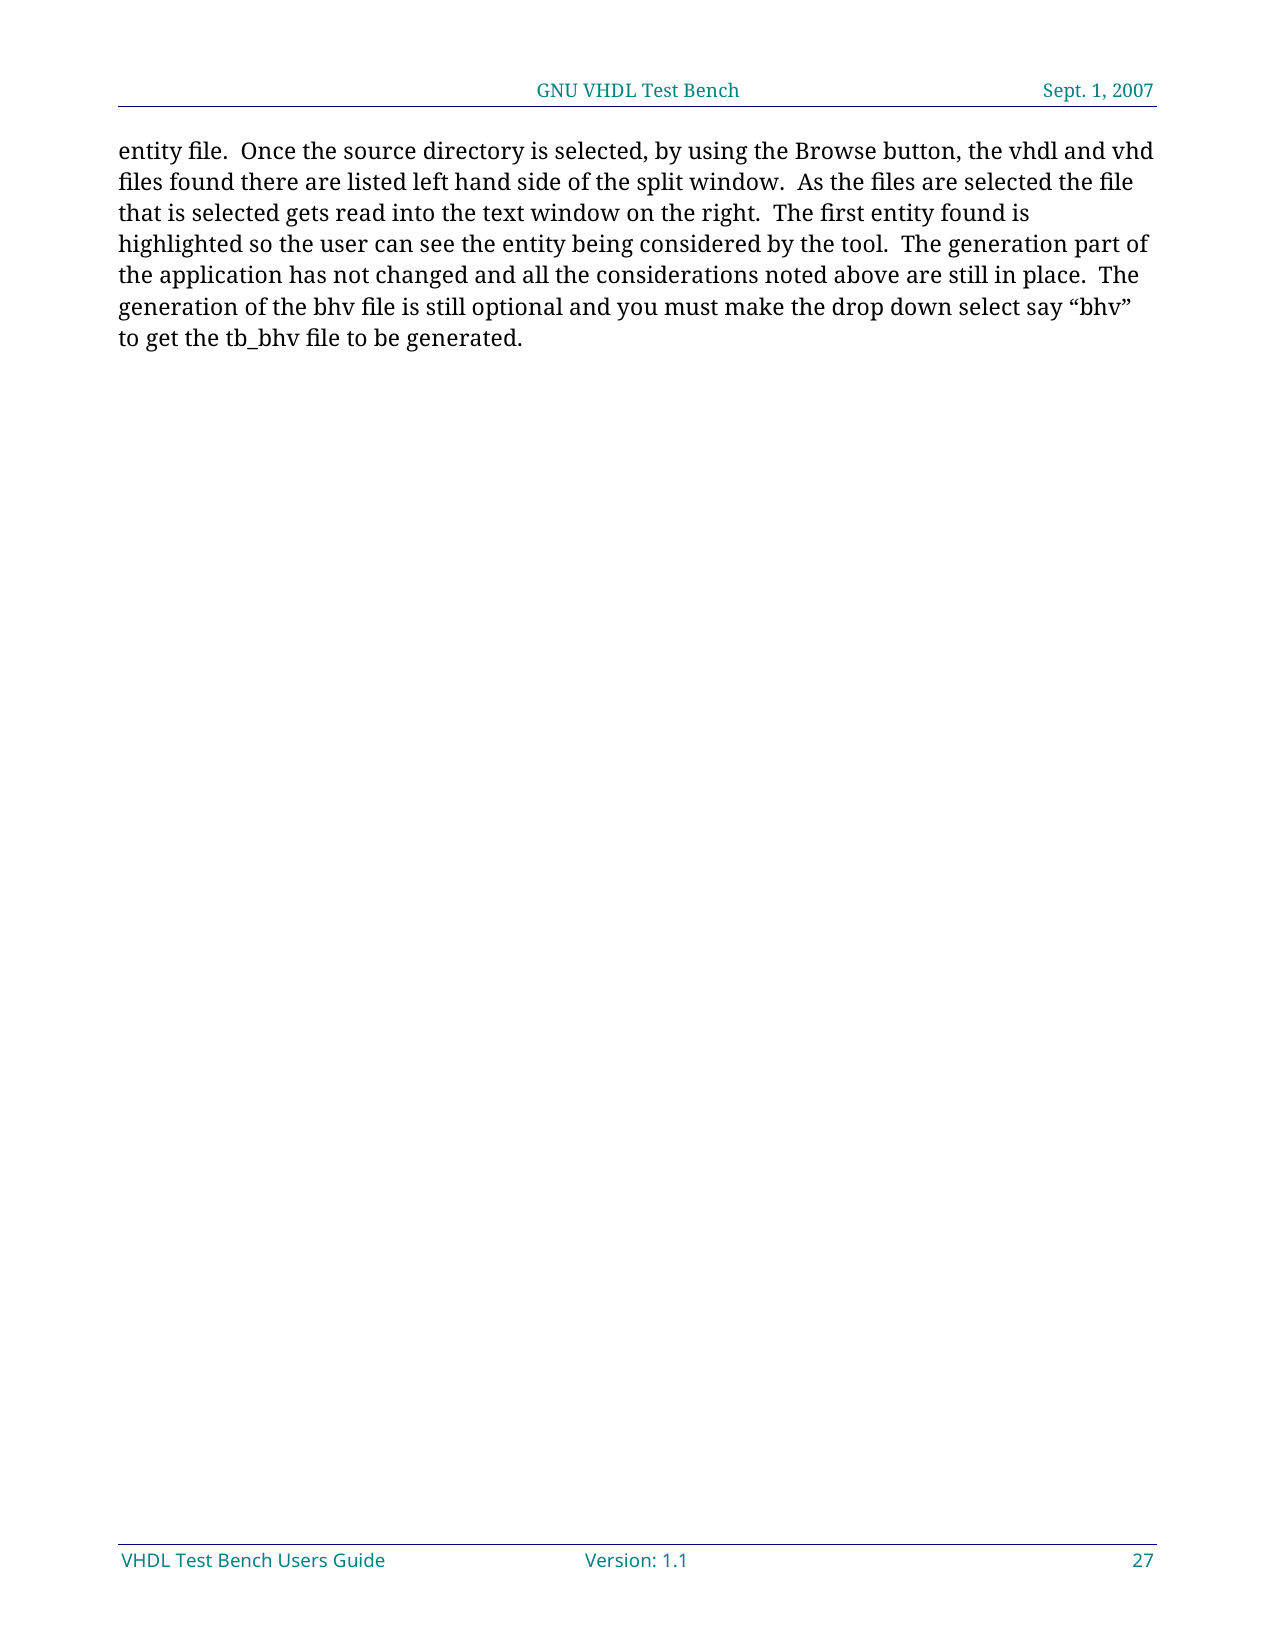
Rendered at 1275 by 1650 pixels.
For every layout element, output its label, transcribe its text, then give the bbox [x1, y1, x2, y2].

text entity file. Once the source directory is selected, by using the Browse button, the vhdl and vhd files found there are listed left hand side of the split window. As the files are selected the file that is selected gets read into the text window on the right. The first entity found is highlighted so the user can see the entity being considered by the tool. The generation part of the application has not changed and all the considerations noted above are still in place. The generation of the bhv file is still optional and you must make the drop down select say “bhv” to get the tb_bhv file to be generated. [118, 135, 1157, 353]
